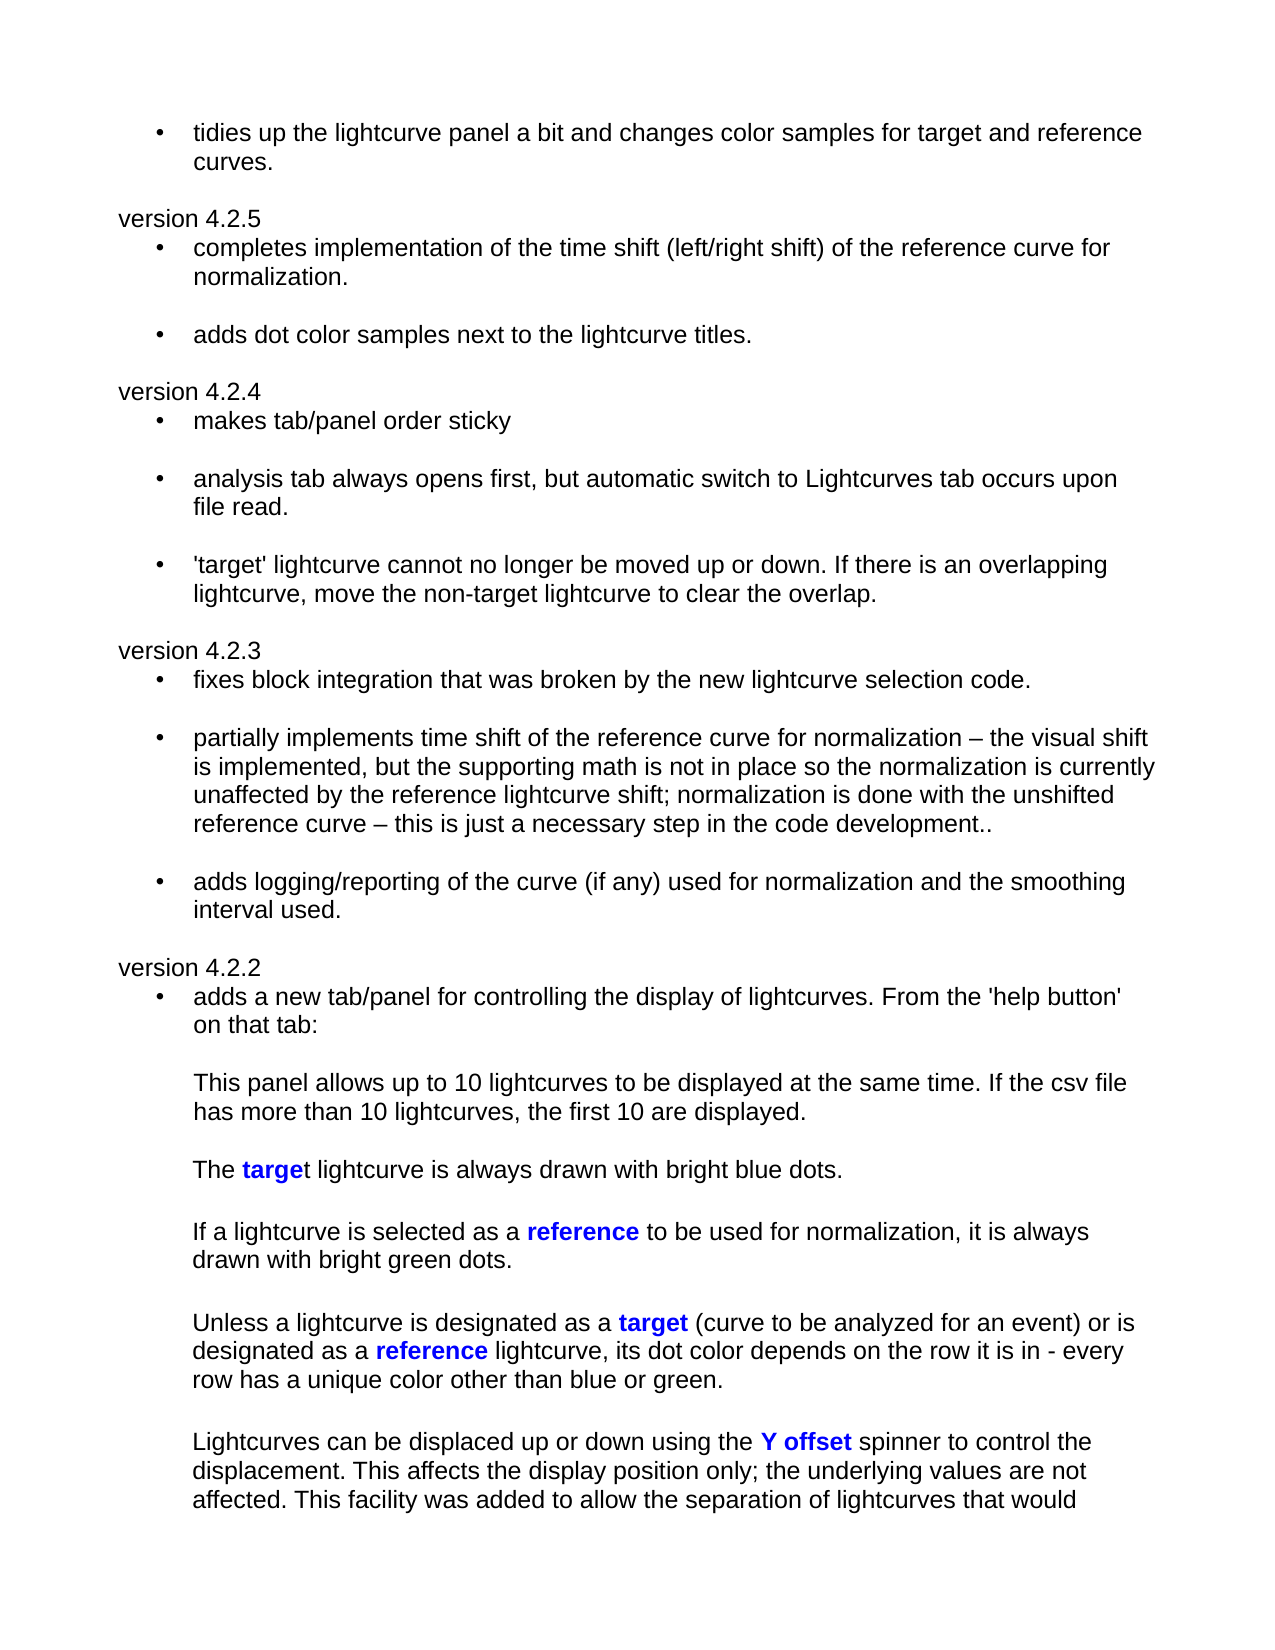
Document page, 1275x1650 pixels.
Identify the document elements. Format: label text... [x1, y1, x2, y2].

text The target lightcurve is always drawn with bright blue dots. [192, 1154, 1157, 1183]
list adds dot color samples next to the lightcurve titles. [156, 319, 1157, 377]
list completes implementation of the time shift (left/right shift) of the reference curve for normalization. [156, 233, 1157, 319]
text If a lightcurve is selected as a reference to be used for normalization, it is always drawn with bright green dots. [192, 1217, 1157, 1274]
list This panel allows up to 10 lightcurves to be displayed at the same time. If the csv file has more than 10 lightcurves, the first 10 are displayed. [156, 1068, 1157, 1125]
text Lightcurves can be displaced up or down using the Y offset spinner to control the displacement. This affects the display position only; the underlying values are not affected. This facility was added to allow the separation of lightcurves that would [192, 1427, 1157, 1513]
text version 4.2.5 [118, 204, 1157, 233]
text version 4.2.4 [118, 377, 1157, 406]
list adds logging/reporting of the curve (if any) used for normalization and the smoothing interval used. [156, 866, 1157, 953]
list 'target' lightcurve cannot no longer be moved up or down. If there is an overlapping lightcurve, move the non-target lightcurve to clear the overlap. [156, 550, 1157, 636]
text version 4.2.3 [118, 636, 1157, 665]
list partially implements time shift of the reference curve for normalization – the visual shift is implemented, but the supporting math is not in place so the normalization is currently unaffected by the reference lightcurve shift; normalization is done with the unshifted reference curve – this is just a necessary step in the code development.. [156, 723, 1157, 866]
list tidies up the lightcurve panel a bit and changes color samples for target and reference curves. [156, 118, 1157, 204]
list makes tab/panel order sticky [156, 406, 1157, 463]
list adds a new tab/panel for controlling the display of lightcurves. From the 'help button' on that tab: [156, 982, 1157, 1039]
text Unless a lightcurve is designated as a target (curve to be analyzed for an event) or is designated as a reference lightcurve, its dot color depends on the row it is in - every row has a unique color other than blue or green. [192, 1307, 1157, 1394]
list fixes block integration that was broken by the new lightcurve selection code. [156, 665, 1157, 723]
text version 4.2.2 [118, 953, 1157, 982]
list analysis tab always opens first, but automatic switch to Lightcurves tab occurs upon file read. [156, 463, 1157, 550]
